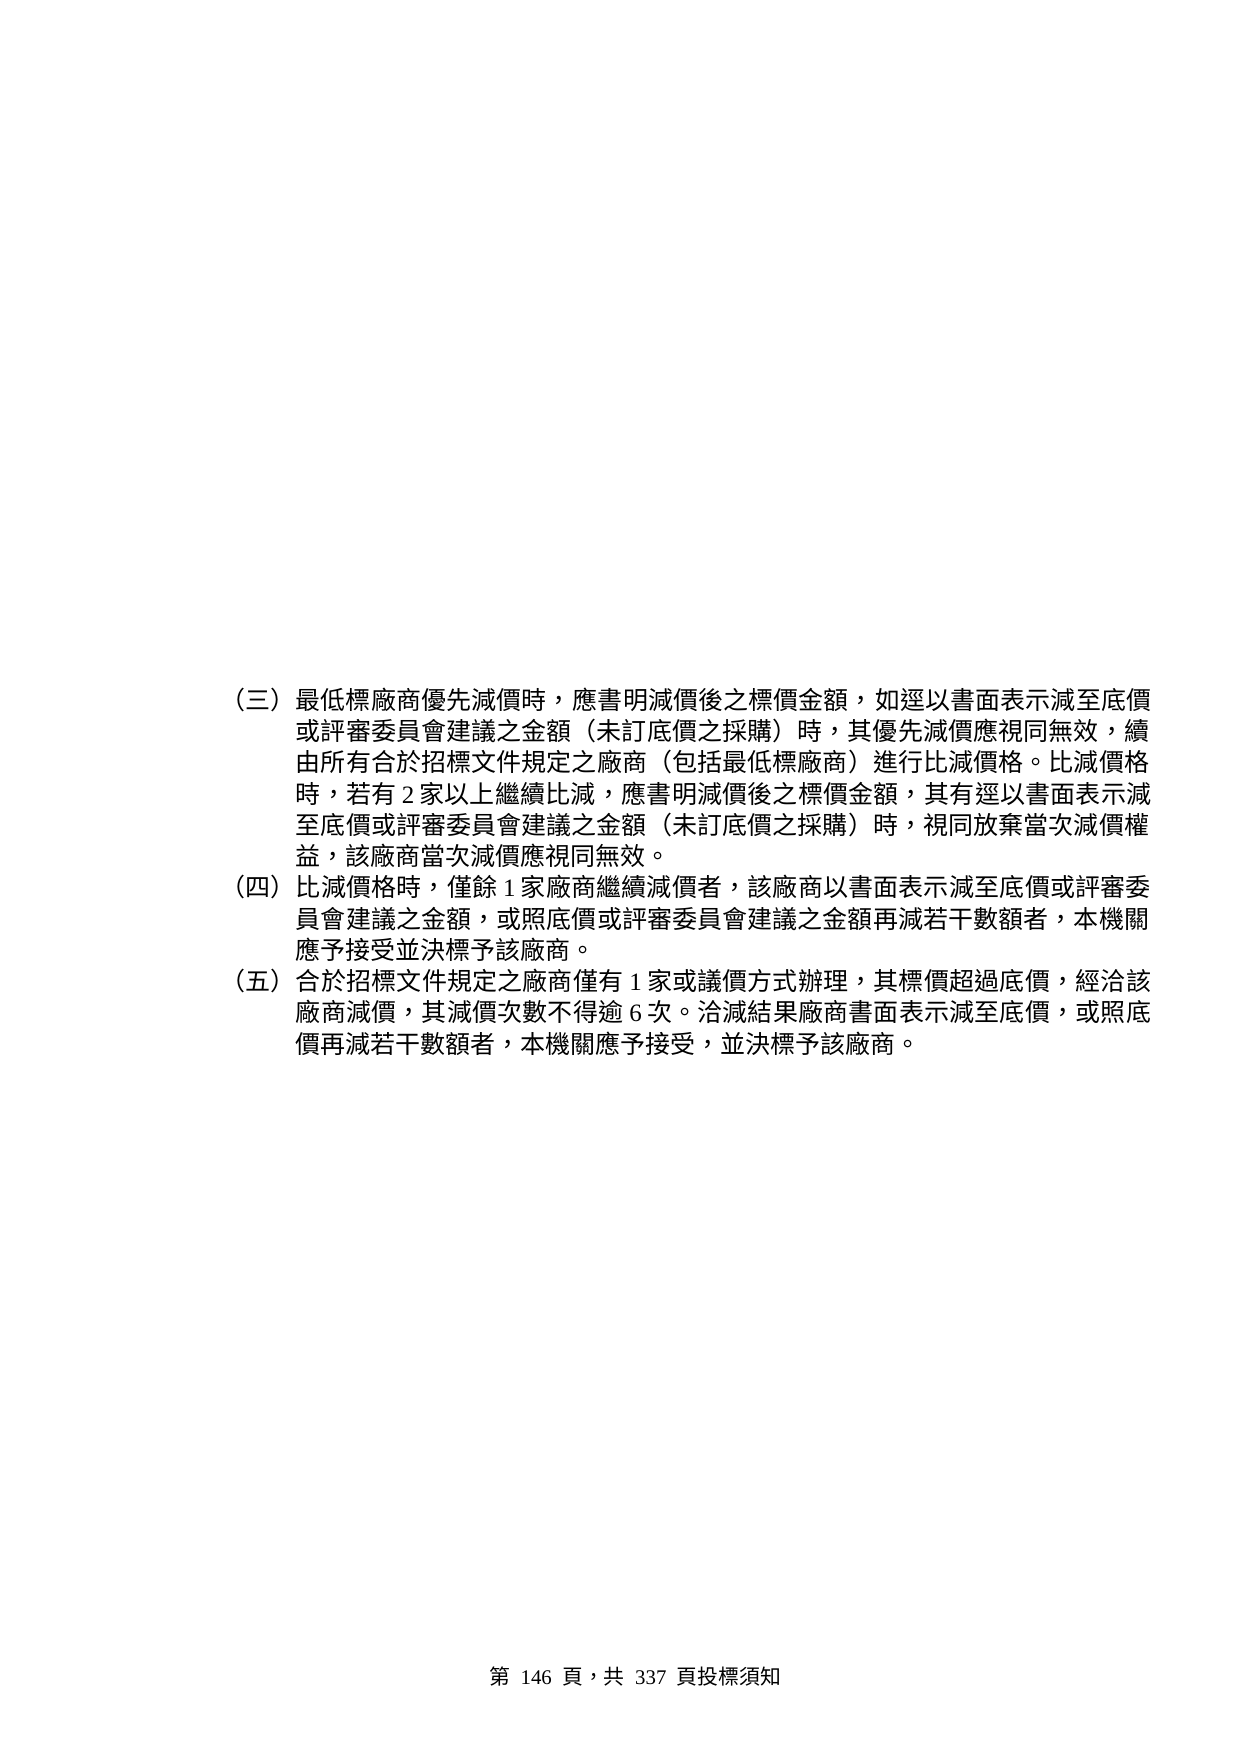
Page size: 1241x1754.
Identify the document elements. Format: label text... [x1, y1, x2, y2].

text （五）合於招標文件規定之廠商僅有1家或議價方式辦理，其標價超過底價，經洽該廠商減價，其減價次數不得逾6次。洽減結果廠商書面表示減至底價，或照底價再減若干數額者，本機關應予接受，並決標予該廠商。 [220, 966, 1152, 1059]
text （三）最低標廠商優先減價時，應書明減價後之標價金額，如逕以書面表示減至底價或評審委員會建議之金額（未訂底價之採購）時，其優先減價應視同無效，續由所有合於招標文件規定之廠商（包括最低標廠商）進行比減價格。比減價格時，若有2家以上繼續比減，應書明減價後之標價金額，其有逕以書面表示減至底價或評審委員會建議之金額（未訂底價之採購）時，視同放棄當次減價權益，該廠商當次減價應視同無效。 [220, 684, 1152, 872]
text （四）比減價格時，僅餘1家廠商繼續減價者，該廠商以書面表示減至底價或評審委員會建議之金額，或照底價或評審委員會建議之金額再減若干數額者，本機關應予接受並決標予該廠商。 [220, 872, 1152, 966]
